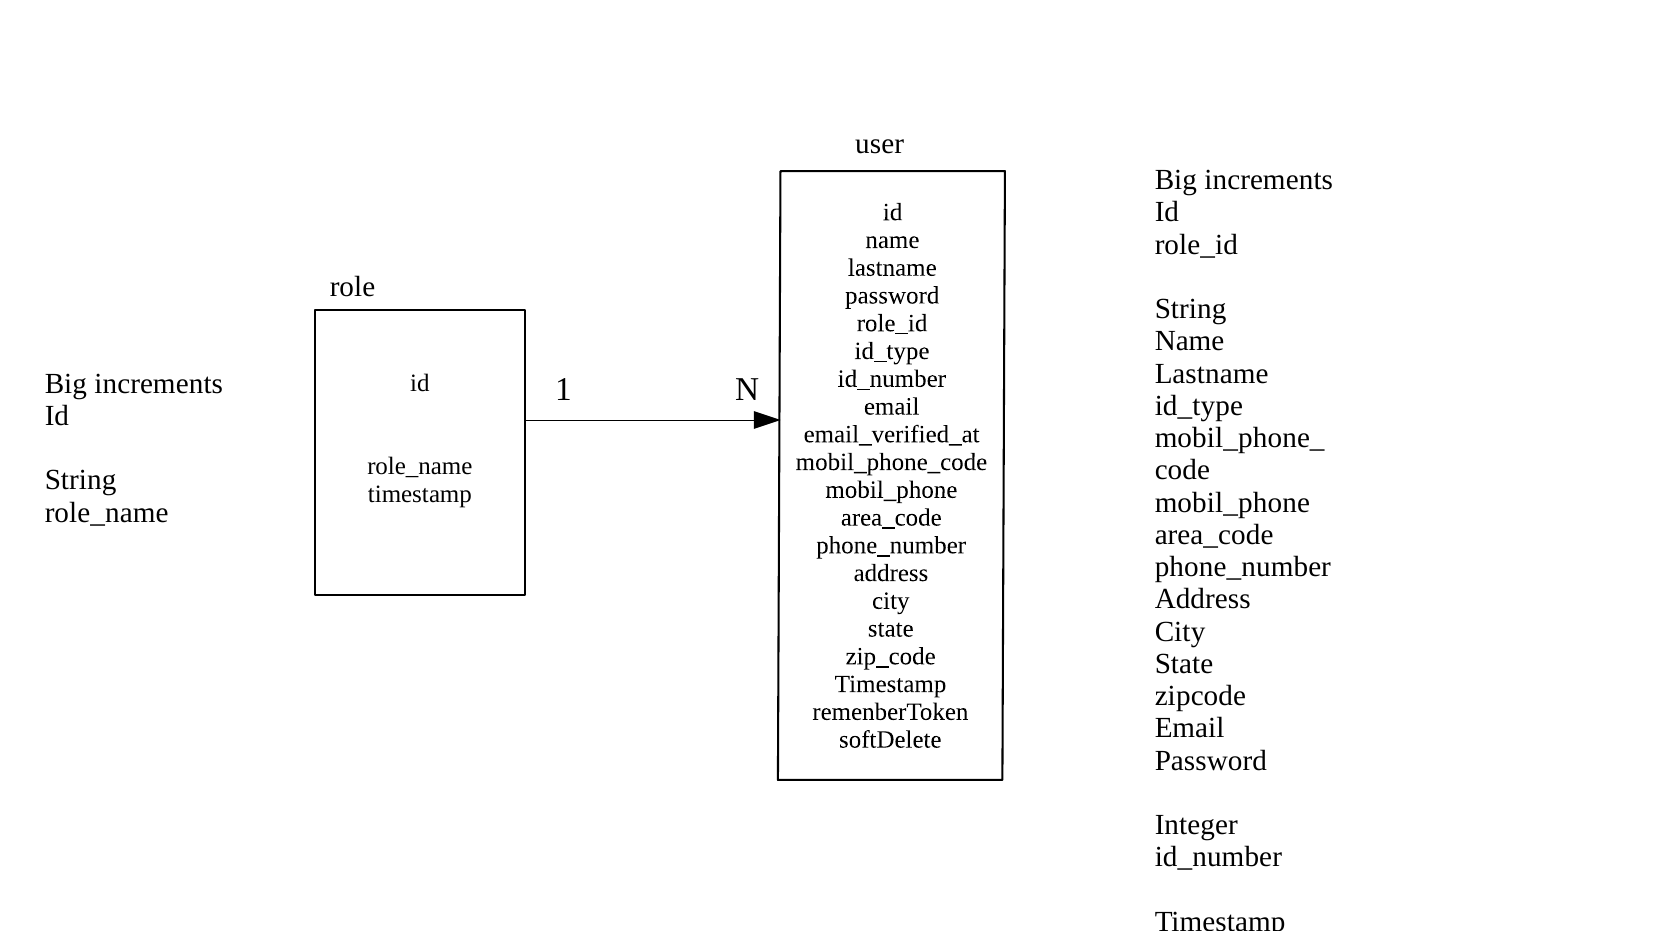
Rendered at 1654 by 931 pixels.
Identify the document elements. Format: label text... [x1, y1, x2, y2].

text_box role [315, 262, 526, 311]
text_box Big increments Id role_id String Name Lastname id_type mobil_phone_code mobil_phone area_code phone_number Address City State zipcode Email Password Integer id_number Timestamp email_verified_at [1140, 156, 1351, 931]
text_box id role_name timestamp [315, 311, 526, 596]
text_box user [840, 120, 1051, 168]
text_box Big increments Id String role_name [30, 360, 241, 569]
text_box id name lastname password role_id id_type id_number email email_verified_at mobil_phone_code mobil_phone area_code phone_number address city state zip_code Timestamp remenberToken softDelete [777, 171, 1005, 780]
text_box 1 [540, 363, 601, 421]
text_box N [720, 363, 781, 421]
